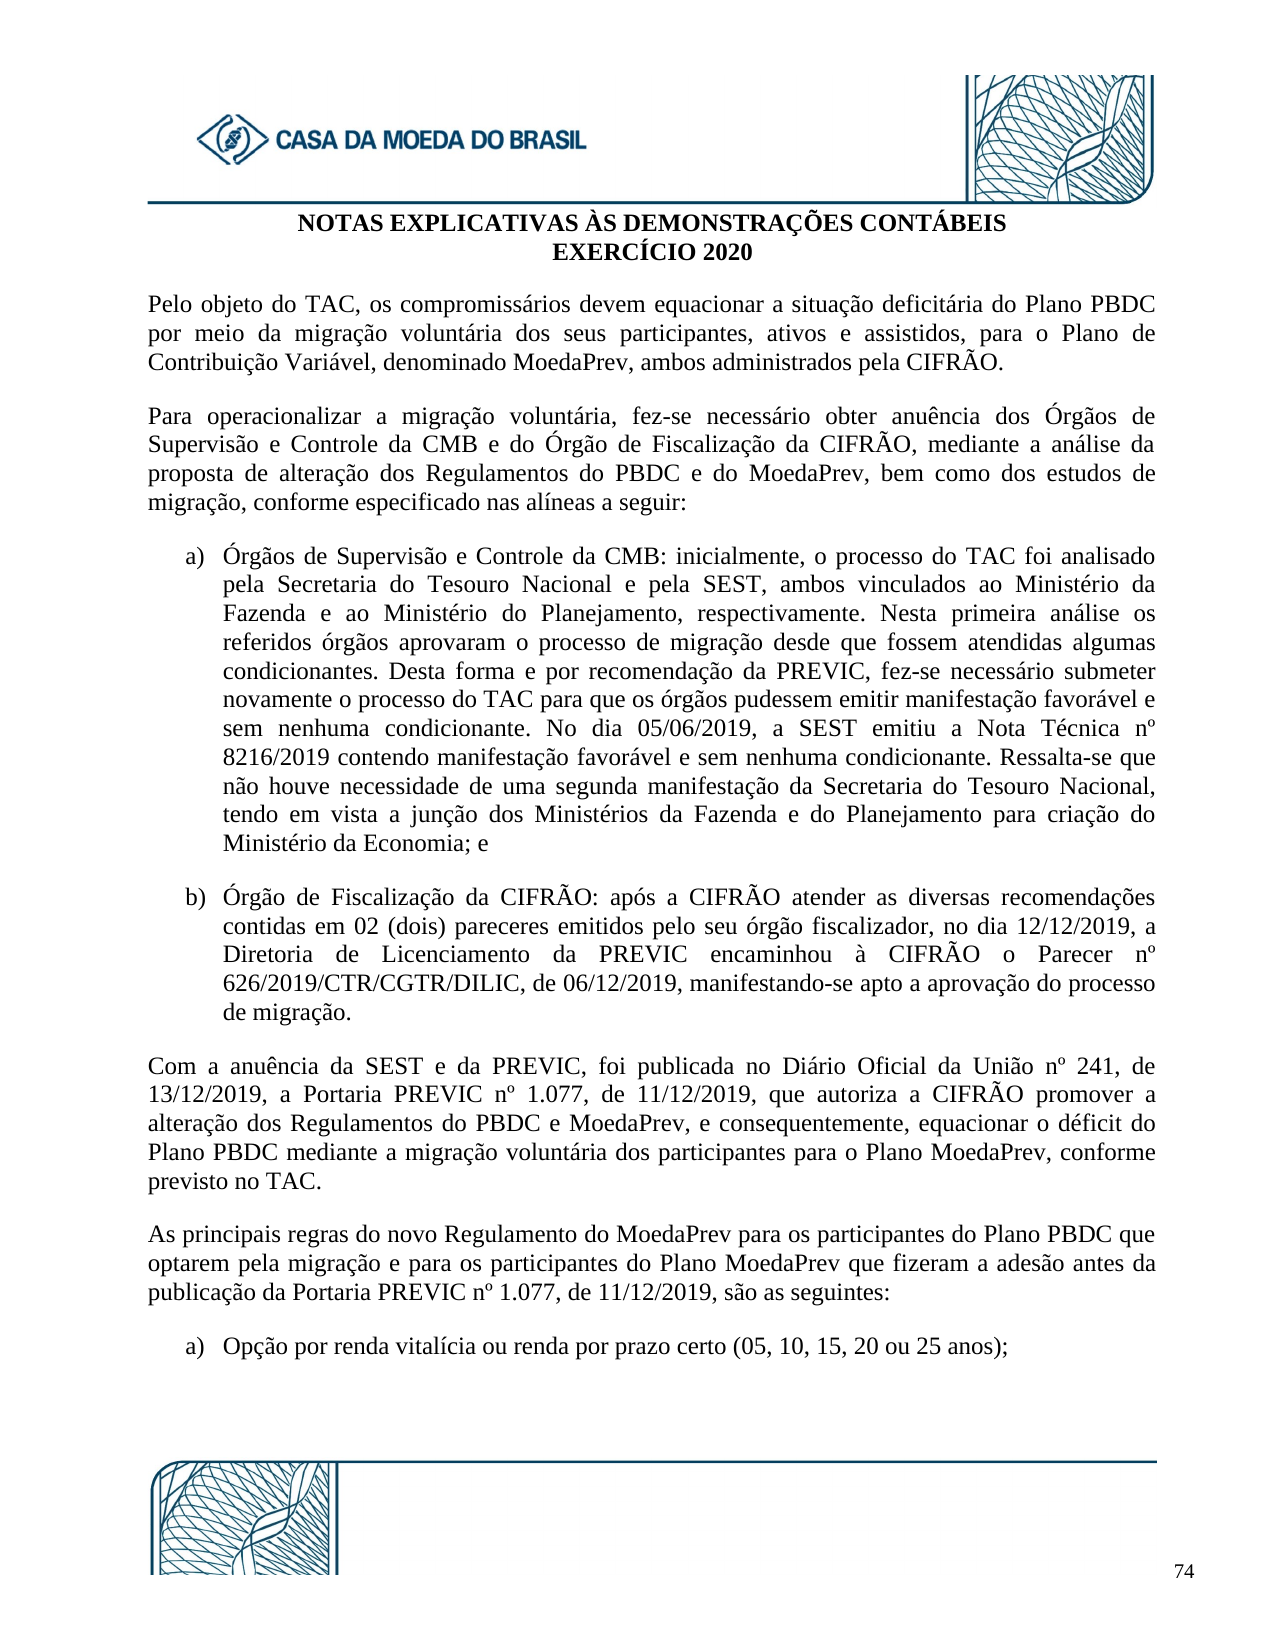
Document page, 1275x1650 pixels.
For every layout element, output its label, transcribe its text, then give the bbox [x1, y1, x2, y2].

text Pelo objeto do TAC, os compromissários devem equacionar a situação deficitária do Plano PBDC por meio da migração voluntária dos seus participantes, ativos e assistidos, para o Plano de Contribuição Variável, denominado MoedaPrev, ambos administrados pela CIFRÃO. [148, 289, 1157, 376]
list Órgãos de Supervisão e Controle da CMB: inicialmente, o processo do TAC foi analisado pela Secretaria do Tesouro Nacional e pela SEST, ambos vinculados ao Ministério da Fazenda e ao Ministério do Planejamento, respectivamente. Nesta primeira análise os referidos órgãos aprovaram o processo de migração desde que fossem atendidas algumas condicionantes. Desta forma e por recomendação da PREVIC, fez-se necessário submeter novamente o processo do TAC para que os órgãos pudessem emitir manifestação favorável e sem nenhuma condicionante. No dia 05/06/2019, a SEST emitiu a Nota Técnica nº 8216/2019 contendo manifestação favorável e sem nenhuma condicionante. Ressalta-se que não houve necessidade de uma segunda manifestação da Secretaria do Tesouro Nacional, tendo em vista a junção dos Ministérios da Fazenda e do Planejamento para criação do Ministério da Economia; e [185, 541, 1157, 857]
text Com a anuência da SEST e da PREVIC, foi publicada no Diário Oficial da União nº 241, de 13/12/2019, a Portaria PREVIC nº 1.077, de 11/12/2019, que autoriza a CIFRÃO promover a alteração dos Regulamentos do PBDC e MoedaPrev, e consequentemente, equacionar o déficit do Plano PBDC mediante a migração voluntária dos participantes para o Plano MoedaPrev, conforme previsto no TAC. [148, 1051, 1157, 1194]
list Órgão de Fiscalização da CIFRÃO: após a CIFRÃO atender as diversas recomendações contidas em 02 (dois) pareceres emitidos pelo seu órgão fiscalizador, no dia 12/12/2019, a Diretoria de Licenciamento da PREVIC encaminhou à CIFRÃO o Parecer nº 626/2019/CTR/CGTR/DILIC, de 06/12/2019, manifestando-se apto a aprovação do processo de migração. [185, 882, 1157, 1026]
list Opção por renda vitalícia ou renda por prazo certo (05, 10, 15, 20 ou 25 anos); [185, 1331, 1157, 1359]
text Para operacionalizar a migração voluntária, fez-se necessário obter anuência dos Órgãos de Supervisão e Controle da CMB e do Órgão de Fiscalização da CIFRÃO, mediante a análise da proposta de alteração dos Regulamentos do PBDC e do MoedaPrev, bem como dos estudos de migração, conforme especificado nas alíneas a seguir: [148, 401, 1157, 516]
text As principais regras do novo Regulamento do MoedaPrev para os participantes do Plano PBDC que optarem pela migração e para os participantes do Plano MoedaPrev que fizeram a adesão antes da publicação da Portaria PREVIC nº 1.077, de 11/12/2019, são as seguintes: [148, 1219, 1157, 1306]
